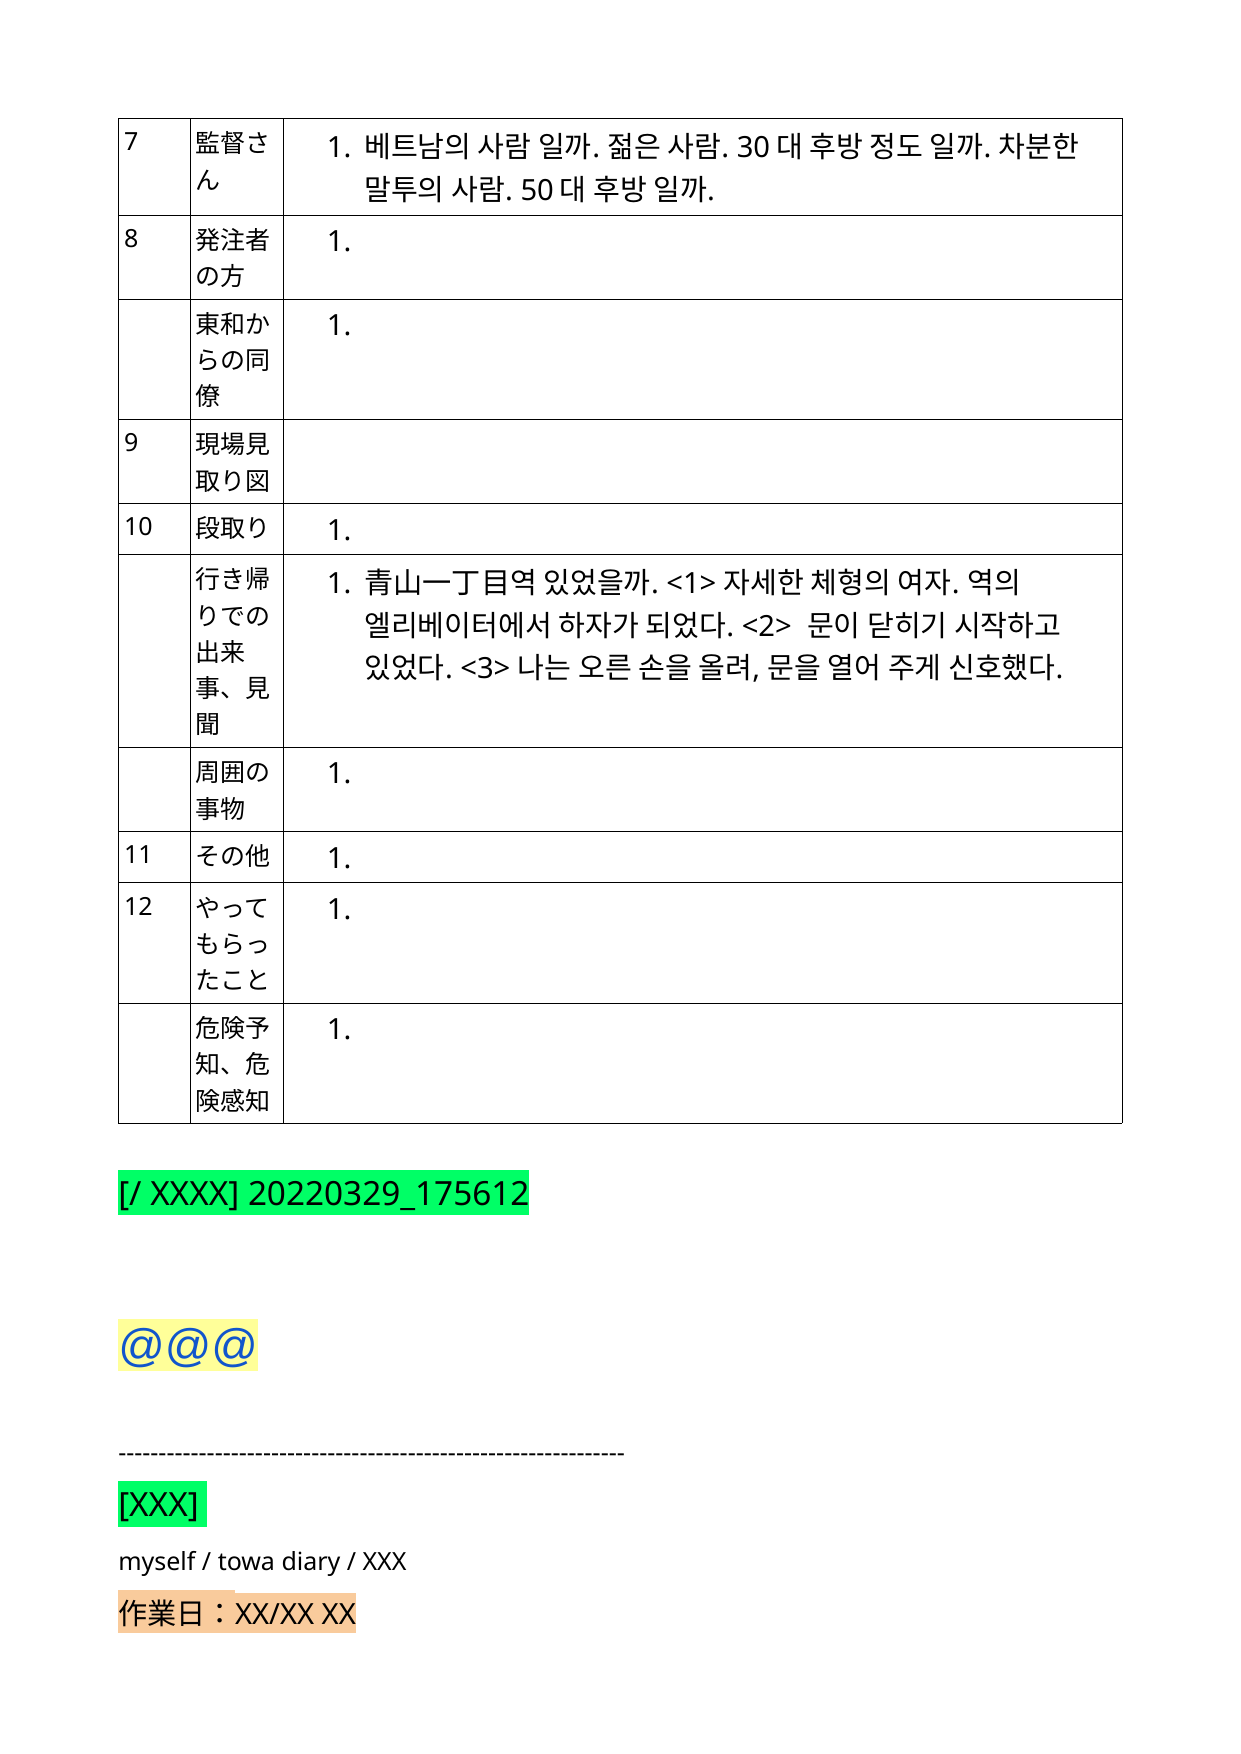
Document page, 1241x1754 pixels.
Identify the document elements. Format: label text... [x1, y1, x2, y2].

table_cell 10 [119, 504, 190, 554]
table_cell 11 [119, 832, 190, 882]
text [/ XXXX] 20220329_175612 [118, 1169, 1122, 1215]
table_cell [119, 555, 190, 747]
table_cell 発注者の方 [191, 216, 283, 298]
table_cell 周囲の事物 [191, 748, 283, 831]
text [XXX] [118, 1481, 1122, 1527]
table_cell [284, 420, 1122, 503]
table_cell [119, 1004, 190, 1123]
table_cell 12 [119, 883, 190, 1003]
table_cell 9 [119, 420, 190, 503]
table_cell 베트남의 사람 일까. 젊은 사람. 30대 후방 정도 일까. 차분한 말투의 사람. 50대 후방 일까. [284, 119, 1122, 214]
table_cell [284, 832, 1122, 882]
table_cell その他 [191, 832, 283, 882]
table_cell [284, 1004, 1122, 1123]
table_cell 現場見取り図 [191, 420, 283, 503]
text myself / towa diary / XXX [118, 1544, 1122, 1578]
text --------------------------------------------------------------- [118, 1434, 1122, 1468]
text @@@ [118, 1318, 1122, 1371]
table_cell 危険予知、危険感知 [191, 1004, 283, 1123]
table_cell [284, 216, 1122, 298]
table_cell 行き帰りでの出来事、見聞 [191, 555, 283, 747]
table_cell [284, 300, 1122, 419]
table_cell やってもらったこと [191, 883, 283, 1003]
table_cell 7 [119, 119, 190, 214]
table_cell [284, 748, 1122, 831]
table_cell 段取り [191, 504, 283, 554]
table_cell [284, 504, 1122, 554]
table_cell 8 [119, 216, 190, 298]
table_cell [119, 748, 190, 831]
table_cell 監督さん [191, 119, 283, 214]
table_cell [119, 300, 190, 419]
text 作業日：XX/XX XX [118, 1590, 1122, 1633]
table_cell [284, 883, 1122, 1003]
table_cell 東和からの同僚 [191, 300, 283, 419]
table_cell 青山一丁目역 있었을까. <1> 자세한 체형의 여자. 역의 엘리베이터에서 하자가 되었다. <2> 문이 닫히기 시작하고 있었다. <3> 나는 오른 손을 올려, 문을 열어 주게 신호했다. [284, 555, 1122, 747]
